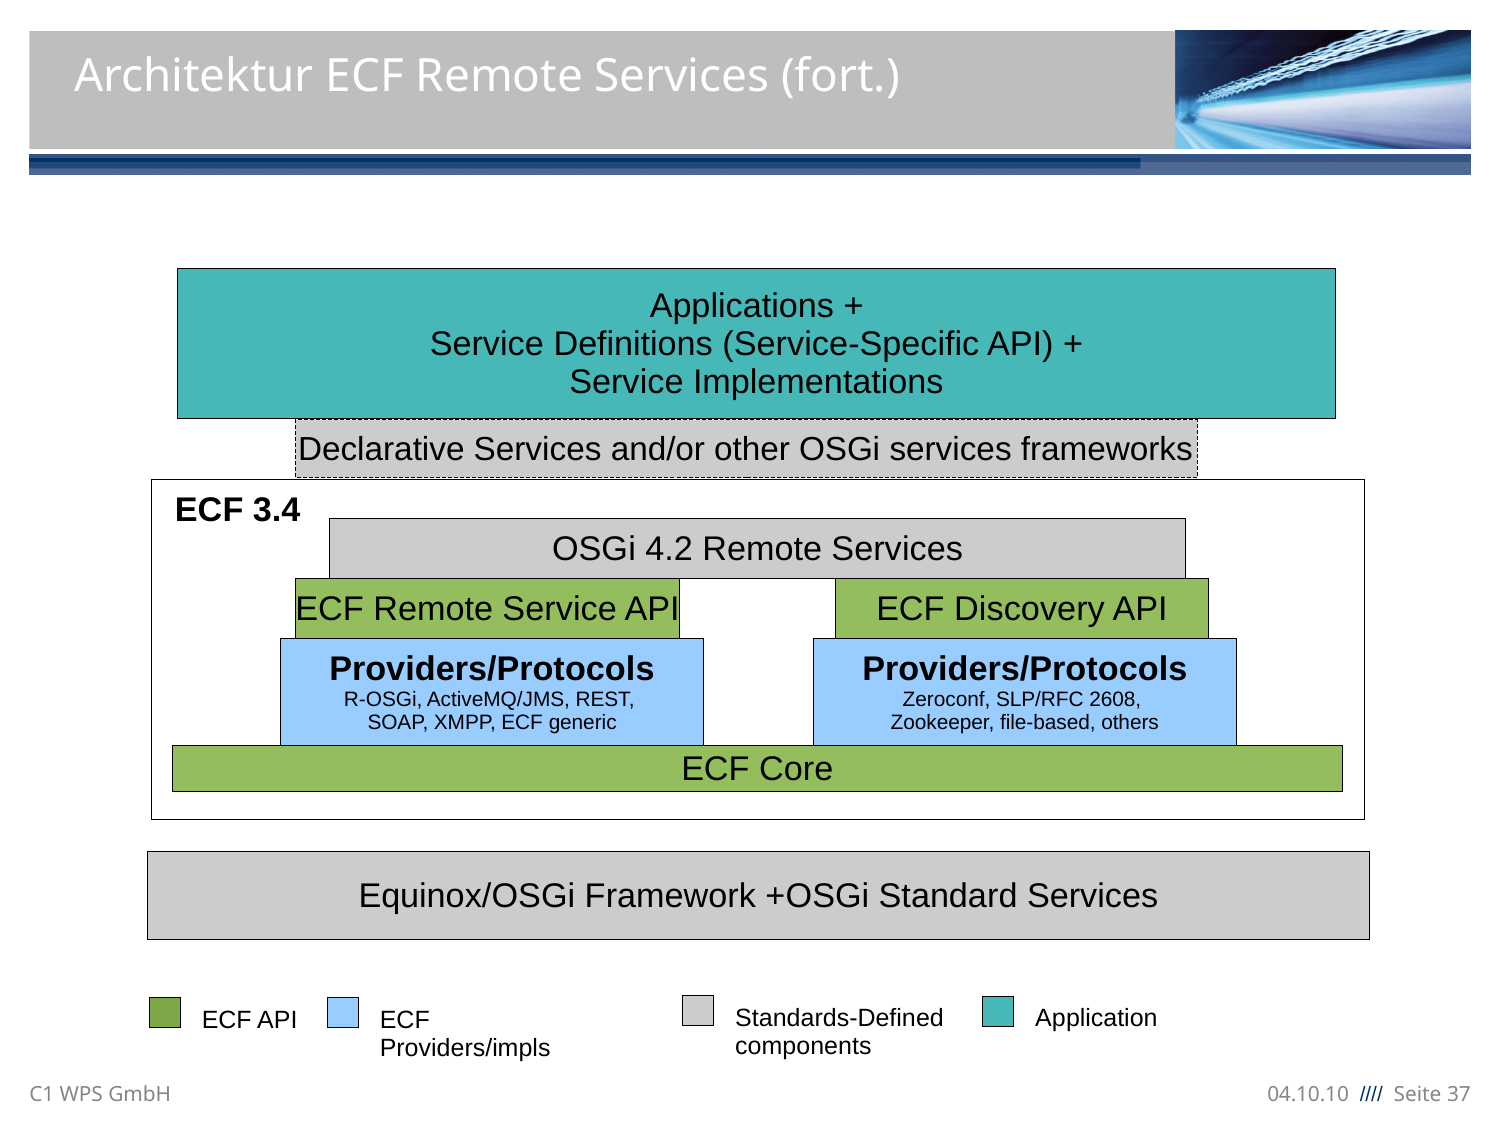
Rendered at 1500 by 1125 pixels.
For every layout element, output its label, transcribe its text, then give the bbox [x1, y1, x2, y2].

text_box Providers/Protocols Zeroconf, SLP/RFC 2608, Zookeeper, file-based, others [813, 638, 1237, 746]
text_box ECF Discovery API [835, 578, 1209, 639]
text_box Declarative Services and/or other OSGi services frameworks [295, 419, 1198, 478]
title Architektur ECF Remote Services (fort.) [29, 31, 1176, 149]
text_box ECF API [187, 998, 332, 1041]
text_box OSGi 4.2 Remote Services [329, 518, 1186, 579]
text_box Equinox/OSGi Framework +OSGi Standard Services [147, 851, 1370, 940]
picture [29, 154, 1471, 175]
text_box Applications + Service Definitions (Service-Specific API) + Service Implementations [177, 268, 1336, 419]
text_box [327, 997, 359, 1028]
text_box ECF Core [172, 745, 1343, 792]
text_box [982, 996, 1014, 1027]
picture [1175, 30, 1471, 149]
text_box Standards-Defined components [720, 996, 1012, 1068]
text_box ECF Remote Service API [295, 578, 680, 639]
text_box Providers/Protocols R-OSGi, ActiveMQ/JMS, REST, SOAP, XMPP, ECF generic [280, 638, 704, 746]
text_box [149, 997, 181, 1028]
text_box Application [1020, 996, 1312, 1040]
text_box ECF 3.4 [160, 482, 316, 538]
text_box [682, 995, 714, 1026]
text_box ECF Providers/impls [364, 998, 593, 1069]
text_box [151, 479, 1365, 820]
